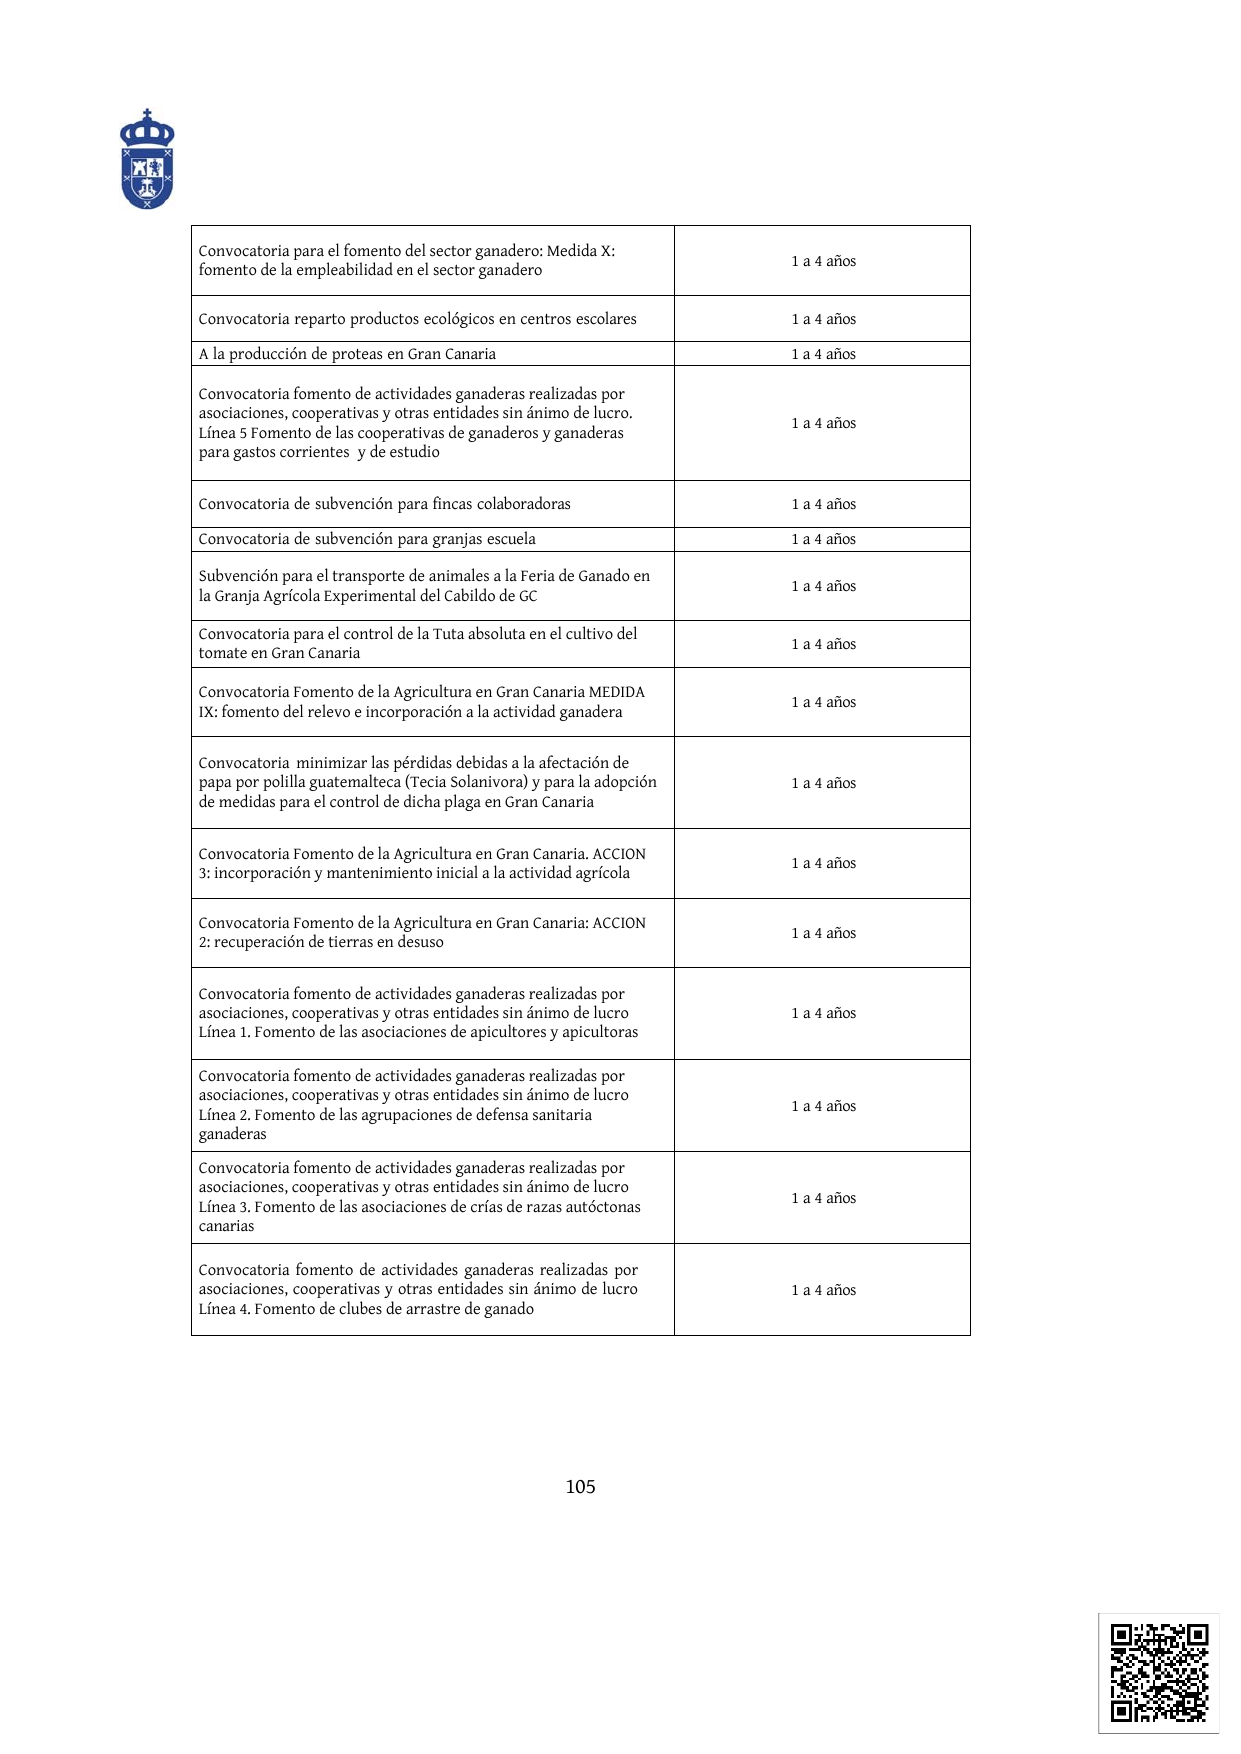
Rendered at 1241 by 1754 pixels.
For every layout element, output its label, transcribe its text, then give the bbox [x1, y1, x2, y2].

table_cell Convocatoria Fomento de la Agricultura en Gran Canaria MEDIDA IX: fomento del relevo e incorporación a la actividad ganadera [192, 668, 674, 736]
table_cell 1 a 4 años [675, 296, 970, 341]
table_cell Convocatoria fomento de actividades ganaderas realizadas por asociaciones, cooperativas y otras entidades sin ánimo de lucro Línea 1. Fomento de las asociaciones de apicultores y apicultoras [192, 968, 674, 1059]
table_cell 1 a 4 años [675, 737, 970, 828]
table_cell Convocatoria reparto productos ecológicos en centros escolares [192, 296, 674, 341]
table_cell 1 a 4 años [675, 899, 970, 967]
table_cell Convocatoria Fomento de la Agricultura en Gran Canaria: ACCION 2: recuperación de tierras en desuso [192, 899, 674, 967]
table_cell 1 a 4 años [675, 668, 970, 736]
table_cell 1 a 4 años [675, 342, 970, 365]
table_cell Convocatoria fomento de actividades ganaderas realizadas por asociaciones, cooperativas y otras entidades sin ánimo de lucro Línea 4. Fomento de clubes de arrastre de ganado [192, 1244, 674, 1335]
table_cell 1 a 4 años [675, 968, 970, 1059]
table_cell 1 a 4 años [675, 621, 970, 667]
table_header 1 a 4 años [675, 226, 970, 295]
table_cell 1 a 4 años [675, 1244, 970, 1335]
table_cell Convocatoria fomento de actividades ganaderas realizadas por asociaciones, cooperativas y otras entidades sin ánimo de lucro Línea 3. Fomento de las asociaciones de crías de razas autóctonas canarias [192, 1152, 674, 1243]
table_header Convocatoria para el fomento del sector ganadero: Medida X: fomento de la empleabilidad en el sector ganadero [192, 226, 674, 295]
table_cell 1 a 4 años [675, 481, 970, 527]
table_cell 1 a 4 años [675, 1060, 970, 1151]
table_cell Convocatoria de subvención para fincas colaboradoras [192, 481, 674, 527]
table_cell 1 a 4 años [675, 366, 970, 480]
picture [118, 107, 176, 210]
table_cell Convocatoria minimizar las pérdidas debidas a la afectación de papa por polilla guatemalteca (Tecia Solanivora) y para la adopción de medidas para el control de dicha plaga en Gran Canaria [192, 737, 674, 828]
table_cell 1 a 4 años [675, 552, 970, 620]
table_cell Subvención para el transporte de animales a la Feria de Ganado en la Granja Agrícola Experimental del Cabildo de GC [192, 552, 674, 620]
table_cell 1 a 4 años [675, 528, 970, 551]
table_cell Convocatoria de subvención para granjas escuela [192, 528, 674, 551]
table_cell Convocatoria para el control de la Tuta absoluta en el cultivo del tomate en Gran Canaria [192, 621, 674, 667]
table_cell Convocatoria fomento de actividades ganaderas realizadas por asociaciones, cooperativas y otras entidades sin ánimo de lucro. Línea 5 Fomento de las cooperativas de ganaderos y ganaderas para gastos corrientes y de estudio [192, 366, 674, 480]
picture [1098, 1613, 1220, 1734]
table_cell 1 a 4 años [675, 829, 970, 897]
table_cell Convocatoria fomento de actividades ganaderas realizadas por asociaciones, cooperativas y otras entidades sin ánimo de lucro Línea 2. Fomento de las agrupaciones de defensa sanitaria ganaderas [192, 1060, 674, 1151]
table_cell A la producción de proteas en Gran Canaria [192, 342, 674, 365]
table_cell Convocatoria Fomento de la Agricultura en Gran Canaria. ACCION 3: incorporación y mantenimiento inicial a la actividad agrícola [192, 829, 674, 897]
table_cell 1 a 4 años [675, 1152, 970, 1243]
